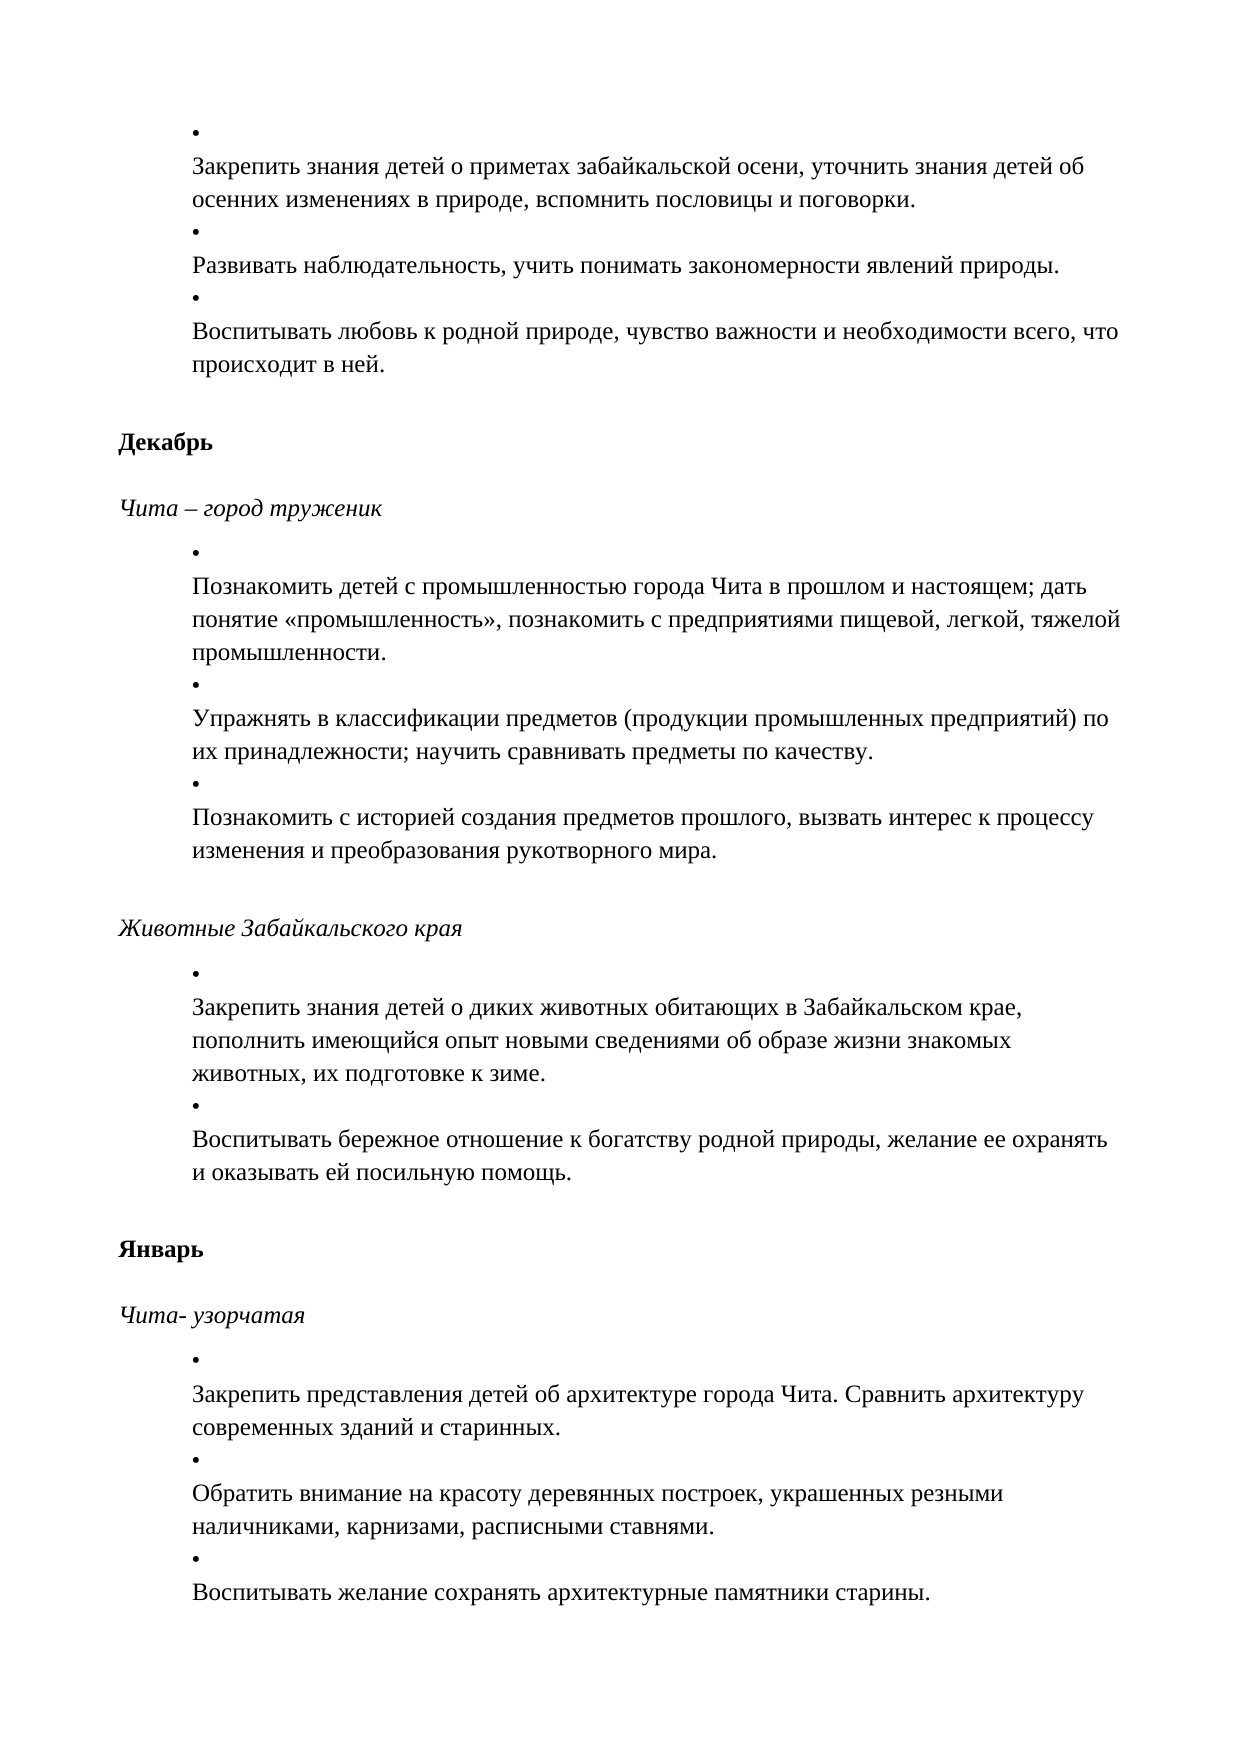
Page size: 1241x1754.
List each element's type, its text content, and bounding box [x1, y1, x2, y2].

list Воспитывать желание сохранять архитектурные памятники старины. [154, 1544, 1122, 1606]
text Животные Забайкальского края [118, 881, 1122, 942]
text Январь Чита- узорчатая [118, 1202, 1122, 1329]
list Познакомить с историей создания предметов прошлого, вызвать интерес к процессу изменения и преобразования рукотворного мира. [154, 769, 1122, 864]
list Закрепить знания детей о приметах забайкальской осени, уточнить знания детей об осенних изменениях в природе, вспомнить пословицы и поговорки. [154, 118, 1122, 213]
list Воспитывать любовь к родной природе, чувство важности и необходимости всего, что происходит в ней. [154, 283, 1122, 378]
list Познакомить детей с промышленностью города Чита в прошлом и настоящем; дать понятие «промышленность», познакомить с предприятиями пищевой, легкой, тяжелой промышленности. [154, 538, 1122, 666]
text Декабрь Чита – город труженик [118, 395, 1122, 521]
list Упражнять в классификации предметов (продукции промышленных предприятий) по их принадлежности; научить сравнивать предметы по качеству. [154, 670, 1122, 765]
list Закрепить представления детей об архитектуре города Чита. Сравнить архитектуру современных зданий и старинных. [154, 1346, 1122, 1440]
list Обратить внимание на красоту деревянных построек, украшенных резными наличниками, карнизами, расписными ставнями. [154, 1445, 1122, 1539]
list Закрепить знания детей о диких животных обитающих в Забайкальском крае, пополнить имеющийся опыт новыми сведениями об образе жизни знакомых животных, их подготовке к зиме. [154, 959, 1122, 1086]
list Развивать наблюдательность, учить понимать закономерности явлений природы. [154, 217, 1122, 279]
list Воспитывать бережное отношение к богатству родной природы, желание ее охранять и оказывать ей посильную помощь. [154, 1091, 1122, 1186]
